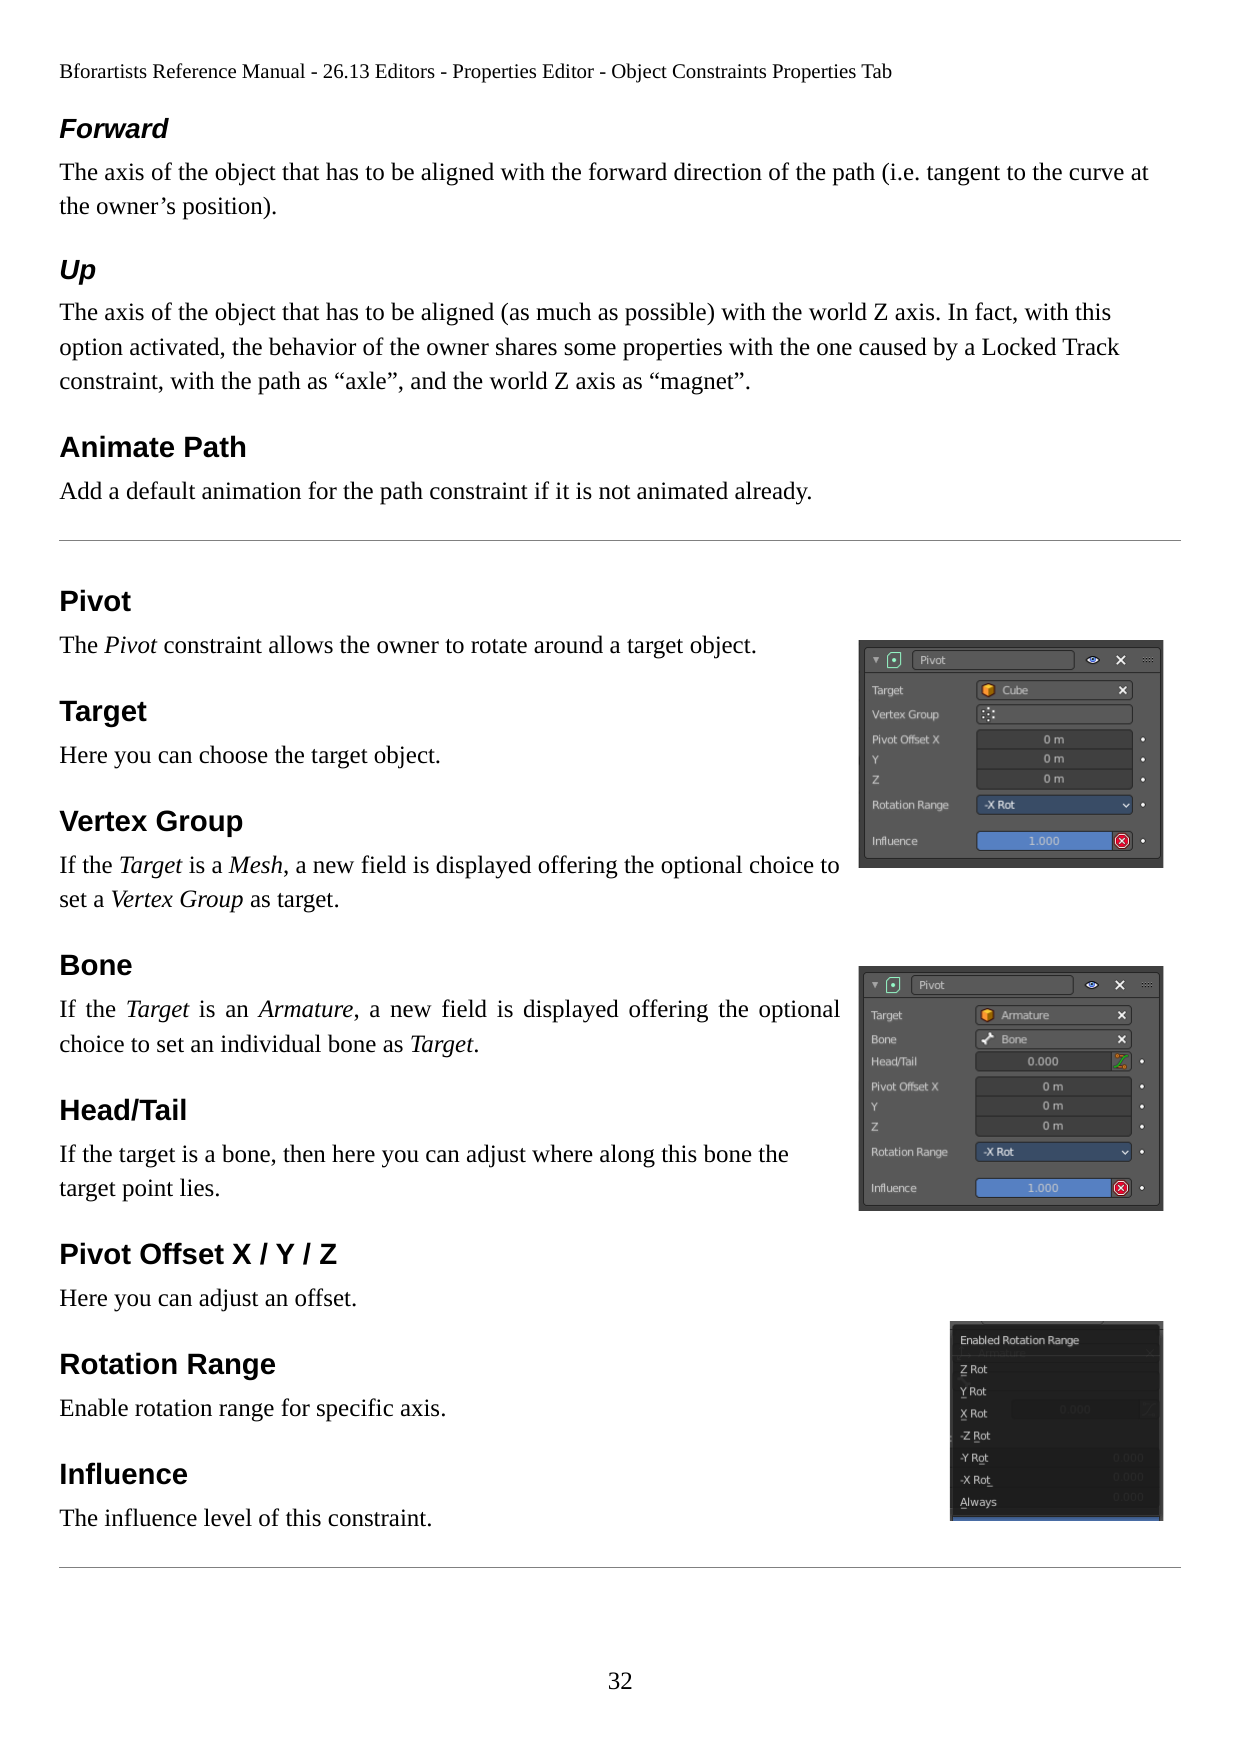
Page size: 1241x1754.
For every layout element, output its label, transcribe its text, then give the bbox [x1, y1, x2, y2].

subtitle Rotation Range [59, 1347, 949, 1381]
text If the Target is an Armature, a new field is displayed offering the optional choice to set an individual bone as Target. [59, 994, 858, 1058]
subtitle Up [59, 253, 1181, 285]
subtitle [1164, 1457, 1181, 1491]
text Add a default animation for the path constraint if it is not animated already. [59, 476, 1181, 505]
subtitle Animate Path [59, 430, 1181, 464]
text Enable rotation range for specific axis. [59, 1393, 949, 1422]
subtitle [1164, 1347, 1181, 1381]
text The axis of the object that has to be aligned (as much as possible) with the world Z axis. In fact, with this option activated, the behavior of the owner shares some properties with the one caused by a Locked Track constraint, with the path as “axle”, and the world Z axis as “magnet”. [59, 297, 1181, 395]
text If the target is a bone, then here you can adjust where along this bone the target point lies. [59, 1139, 858, 1202]
picture [858, 966, 1164, 1211]
subtitle Pivot [59, 584, 1181, 618]
subtitle [1164, 694, 1181, 728]
picture [949, 1321, 1164, 1521]
subtitle Influence [59, 1457, 949, 1491]
subtitle Head/Tail [59, 1093, 858, 1126]
subtitle [1164, 804, 1181, 838]
subtitle Vertex Group [59, 804, 858, 838]
text The influence level of this constraint. [59, 1503, 1181, 1532]
subtitle Forward [59, 113, 1181, 144]
text The Pivot constraint allows the owner to rotate around a target object. [59, 630, 1181, 659]
text Here you can choose the target object. [59, 740, 858, 769]
subtitle [1164, 1093, 1181, 1126]
picture [858, 640, 1164, 868]
subtitle Target [59, 694, 858, 728]
text The axis of the object that has to be aligned with the forward direction of the path (i.e. tangent to the curve at the owner’s position). [59, 157, 1181, 220]
subtitle Bone [59, 948, 1181, 982]
text If the Target is a Mesh, a new field is displayed offering the optional choice to set a Vertex Group as target. [59, 850, 1181, 913]
subtitle Pivot Offset X / Y / Z [59, 1237, 1181, 1271]
text Here you can adjust an offset. [59, 1283, 1181, 1312]
